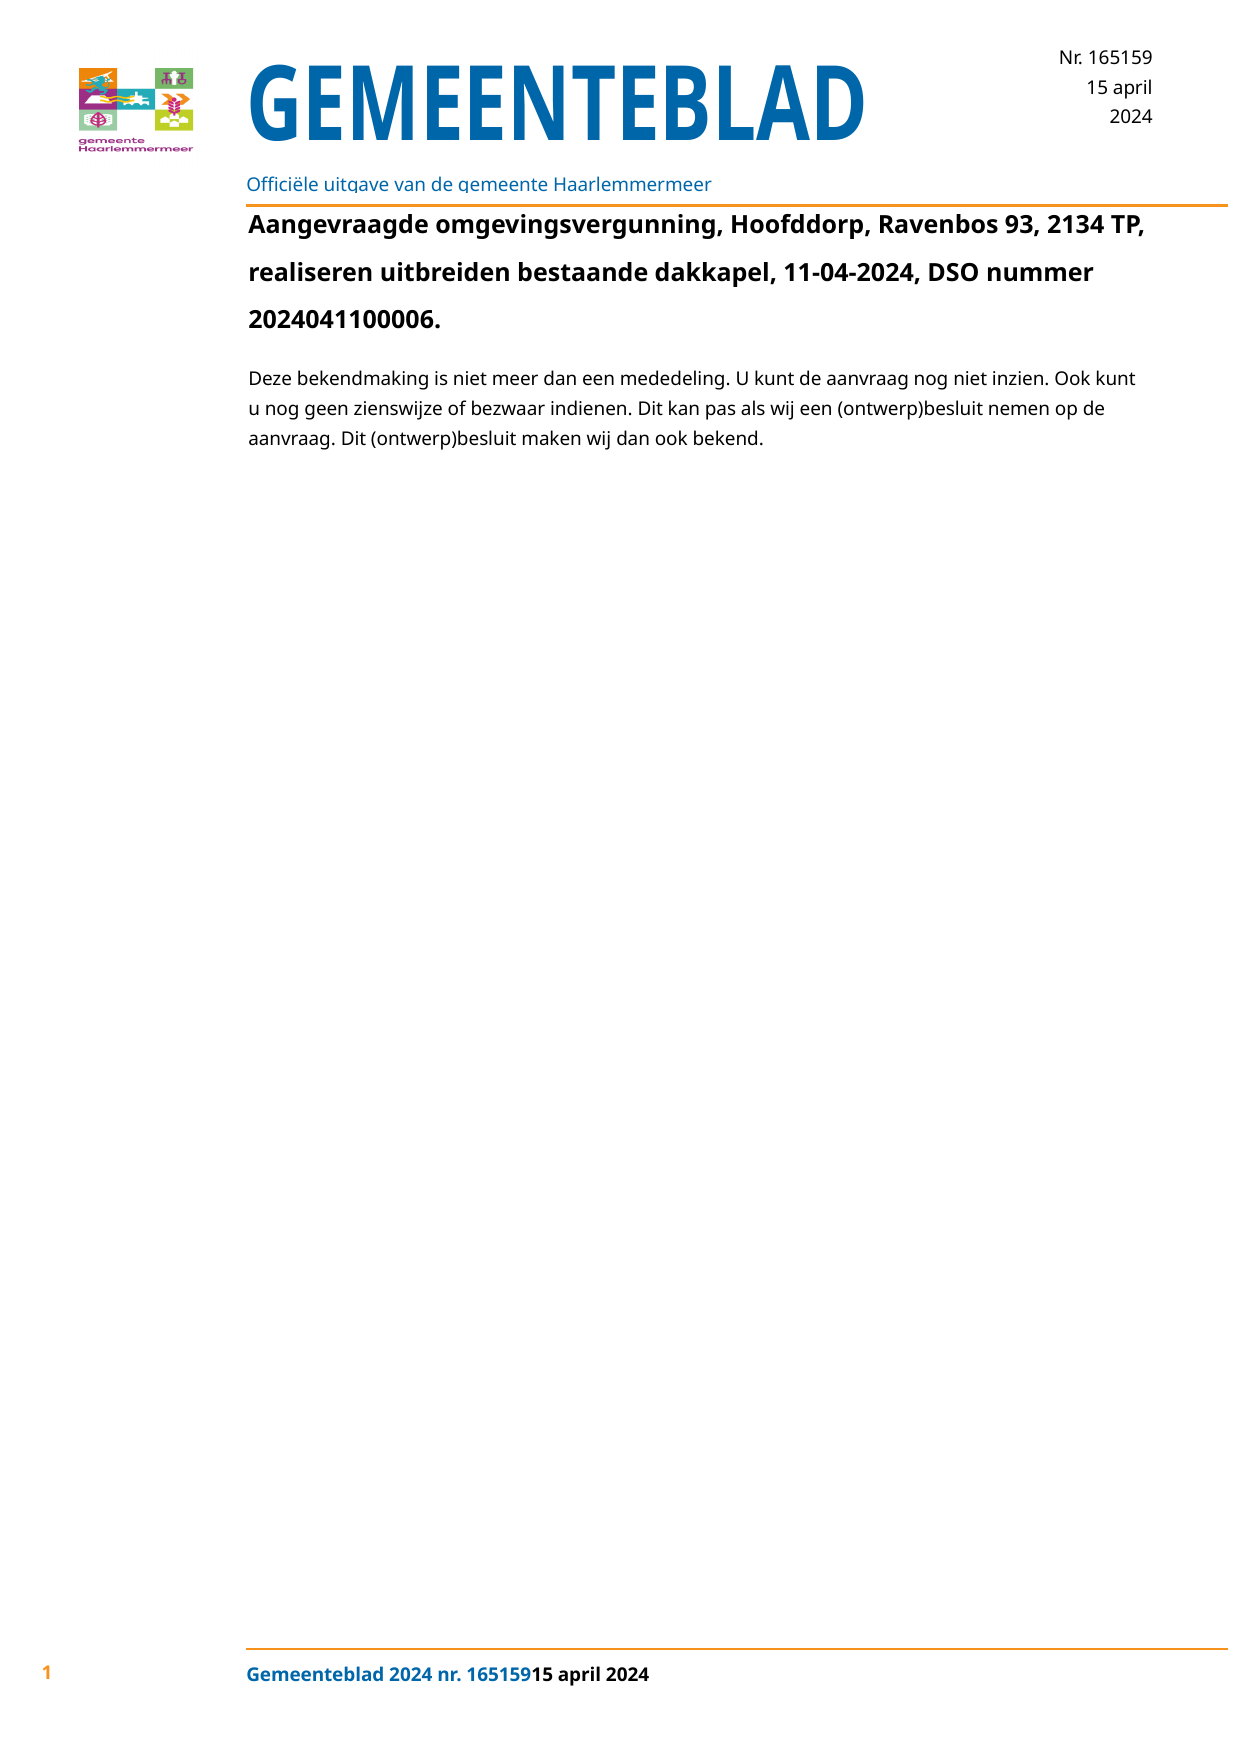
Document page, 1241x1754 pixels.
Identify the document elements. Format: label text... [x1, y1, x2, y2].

text Aangevraagde omgevingsvergunning, Hoofddorp, Ravenbos 93, 2134 TP, realiseren uitbreiden bestaande dakkapel, 11-04-2024, DSO nummer 2024041100006. [248, 207, 1152, 336]
text Deze bekendmaking is niet meer dan een mededeling. U kunt de aanvraag nog niet inzien. Ook kunt u nog geen zienswijze of bezwaar indienen. Dit kan pas als wij een (ontwerp)besluit nemen op de aanvraag. Dit (ontwerp)besluit maken wij dan ook bekend. [248, 366, 1152, 450]
picture [41, 47, 231, 172]
